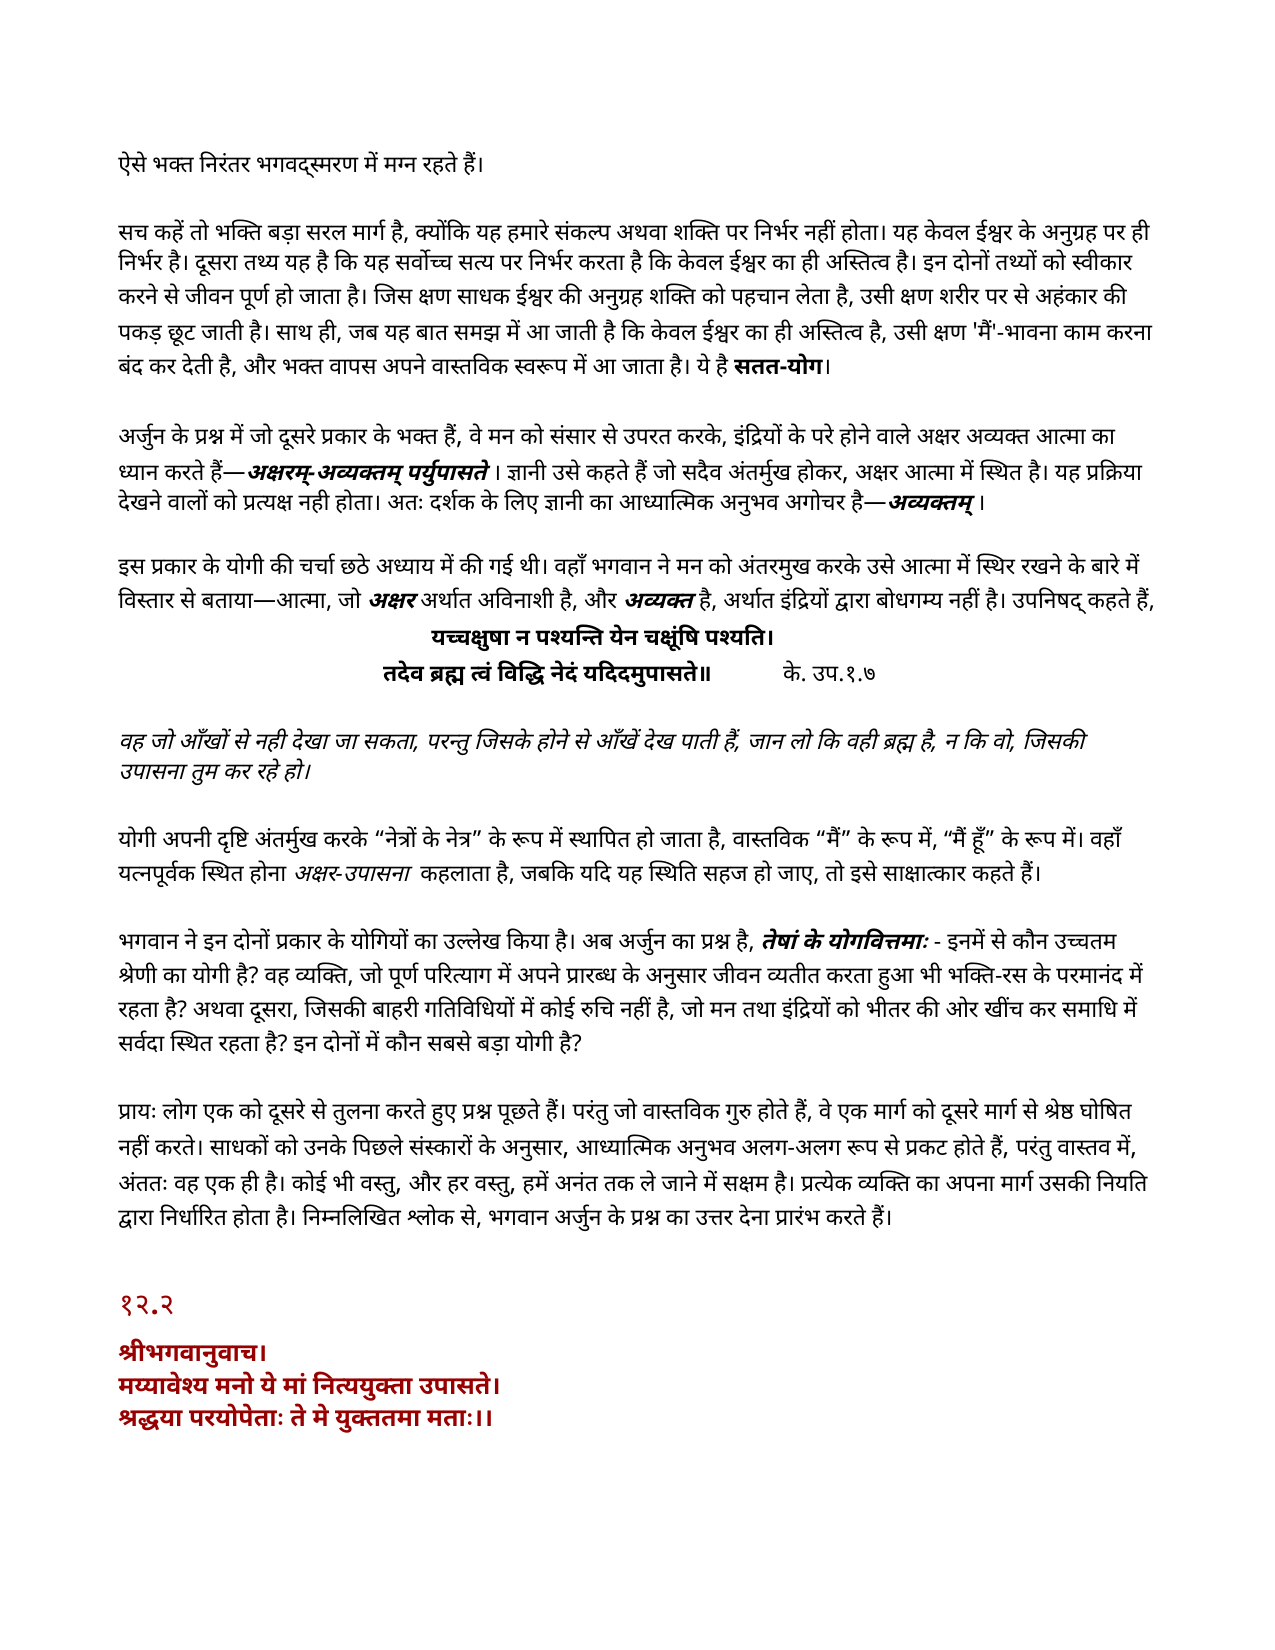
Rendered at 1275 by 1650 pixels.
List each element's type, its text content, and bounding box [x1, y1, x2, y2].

subtitle १२.२ [118, 1283, 1157, 1327]
text मय्यावेश्य मनो ये मां नित्ययुक्ता उपासते। [118, 1372, 1157, 1404]
text प्रायः लोग एक को दूसरे से तुलना करते हुए प्रश्न पूछते हैं। परंतु जो वास्तविक गुरु होते हैं, वे एक मार्ग को दूसरे मार्ग से श्रेष्ठ घोषित नहीं करते। साधकों को उनके पिछले संस्कारों के अनुसार, आध्यात्मिक अनुभव अलग-अलग रूप से प्रकट होते हैं, परंतु वास्तव में, अंततः वह एक ही है। कोई भी वस्तु, और हर वस्तु, हमें अनंत तक ले जाने में सक्षम है। प्रत्येक व्यक्ति का अपना मार्ग उसकी नियति द्वारा निर्धारित होता है। निम्नलिखित श्लोक से, भगवान अर्जुन के प्रश्न का उत्तर देना प्रारंभ करते हैं। [118, 1095, 1157, 1235]
text ऐसे भक्त निरंतर भगवद्स्मरण में मग्न रहते हैं। [118, 152, 1157, 182]
text यच्चक्षुषा न पश्यन्ति येन चक्षूंषि पश्यति। [343, 619, 1157, 655]
text योगी अपनी दृष्टि अंतर्मुख करके “नेत्रों के नेत्र” के रूप में स्थापित हो जाता है, वास्तविक “मैं” के रूप में, “मैं हूँ” के रूप में। वहाँ यत्नपूर्वक स्थित होना अक्षर-उपासना कहलाता है, जबकि यदि यह स्थिति सहज हो जाए, तो इसे साक्षात्कार कहते हैं। [118, 823, 1157, 891]
text इस प्रकार के योगी की चर्चा छठे अध्याय में की गई थी। वहाँ भगवान ने मन को अंतरमुख करके उसे आत्मा में स्थिर रखने के बारे में विस्तार से बताया—आत्मा, जो अक्षर अर्थात अविनाशी है, और अव्यक्त है, अर्थात इंद्रियों द्वारा बोधगम्य नहीं है। उपनिषद् कहते हैं, [118, 554, 1157, 619]
text वह जो आँखों से नही देखा जा सकता, परन्तु जिसके होने से आँखें देख पाती हैं, जान लो कि वही ब्रह्म है, न कि वो, जिसकी उपासना तुम कर रहे हो। [118, 725, 1157, 789]
text सच कहें तो भक्ति बड़ा सरल मार्ग है, क्योंकि यह हमारे संकल्प अथवा शक्ति पर निर्भर नहीं होता। यह केवल ईश्वर के अनुग्रह पर ही निर्भर है। दूसरा तथ्य यह है कि यह सर्वोच्च सत्य पर निर्भर करता है कि केवल ईश्वर का ही अस्तित्व है। इन दोनों तथ्यों को स्वीकार करने से जीवन पूर्ण हो जाता है। जिस क्षण साधक ईश्वर की अनुग्रह शक्ति को पहचान लेता है, उसी क्षण शरीर पर से अहंकार की पकड़ छूट जाती है। साथ ही, जब यह बात समझ में आ जाती है कि केवल ईश्वर का ही अस्तित्व है, उसी क्षण 'मैं'-भावना काम करना बंद कर देती है, और भक्त वापस अपने वास्तविक स्वरूप में आ जाता है। ये है सतत-योग। [118, 216, 1157, 384]
text अर्जुन के प्रश्न में जो दूसरे प्रकार के भक्त हैं, वे मन को संसार से उपरत करके, इंद्रियों के परे होने वाले अक्षर अव्यक्त आत्मा का ध्यान करते हैं—अक्षरम्-अव्यक्तम् पर्युपासते । ज्ञानी उसे कहते हैं जो सदैव अंतर्मुख होकर, अक्षर आत्मा में स्थित है। यह प्रक्रिया देखने वालों को प्रत्यक्ष नही होता। अतः दर्शक के लिए ज्ञानी का आध्यात्मिक अनुभव अगोचर है—अव्यक्तम् । [118, 418, 1157, 520]
text श्रीभगवानुवाच। [118, 1339, 1157, 1372]
text तदेव ब्रह्म त्वं विद्धि नेदं यदिदमुपासते॥ के. उप.१.७ [118, 655, 1157, 691]
text भगवान ने इन दोनों प्रकार के योगियों का उल्लेख किया है। अब अर्जुन का प्रश्न है, तेषां के योगवित्तमाः - इनमें से कौन उच्चतम श्रेणी का योगी है? वह व्यक्ति, जो पूर्ण परित्याग में अपने प्रारब्ध के अनुसार जीवन व्यतीत करता हुआ भी भक्ति-रस के परमानंद में रहता है? अथवा दूसरा, जिसकी बाहरी गतिविधियों में कोई रुचि नहीं है, जो मन तथा इंद्रियों को भीतर की ओर खींच कर समाधि में सर्वदा स्थित रहता है? इन दोनों में कौन सबसे बड़ा योगी है? [118, 924, 1157, 1061]
text श्रद्धया परयोपेताः ते मे युक्ततमा मताः।। [118, 1404, 1157, 1437]
